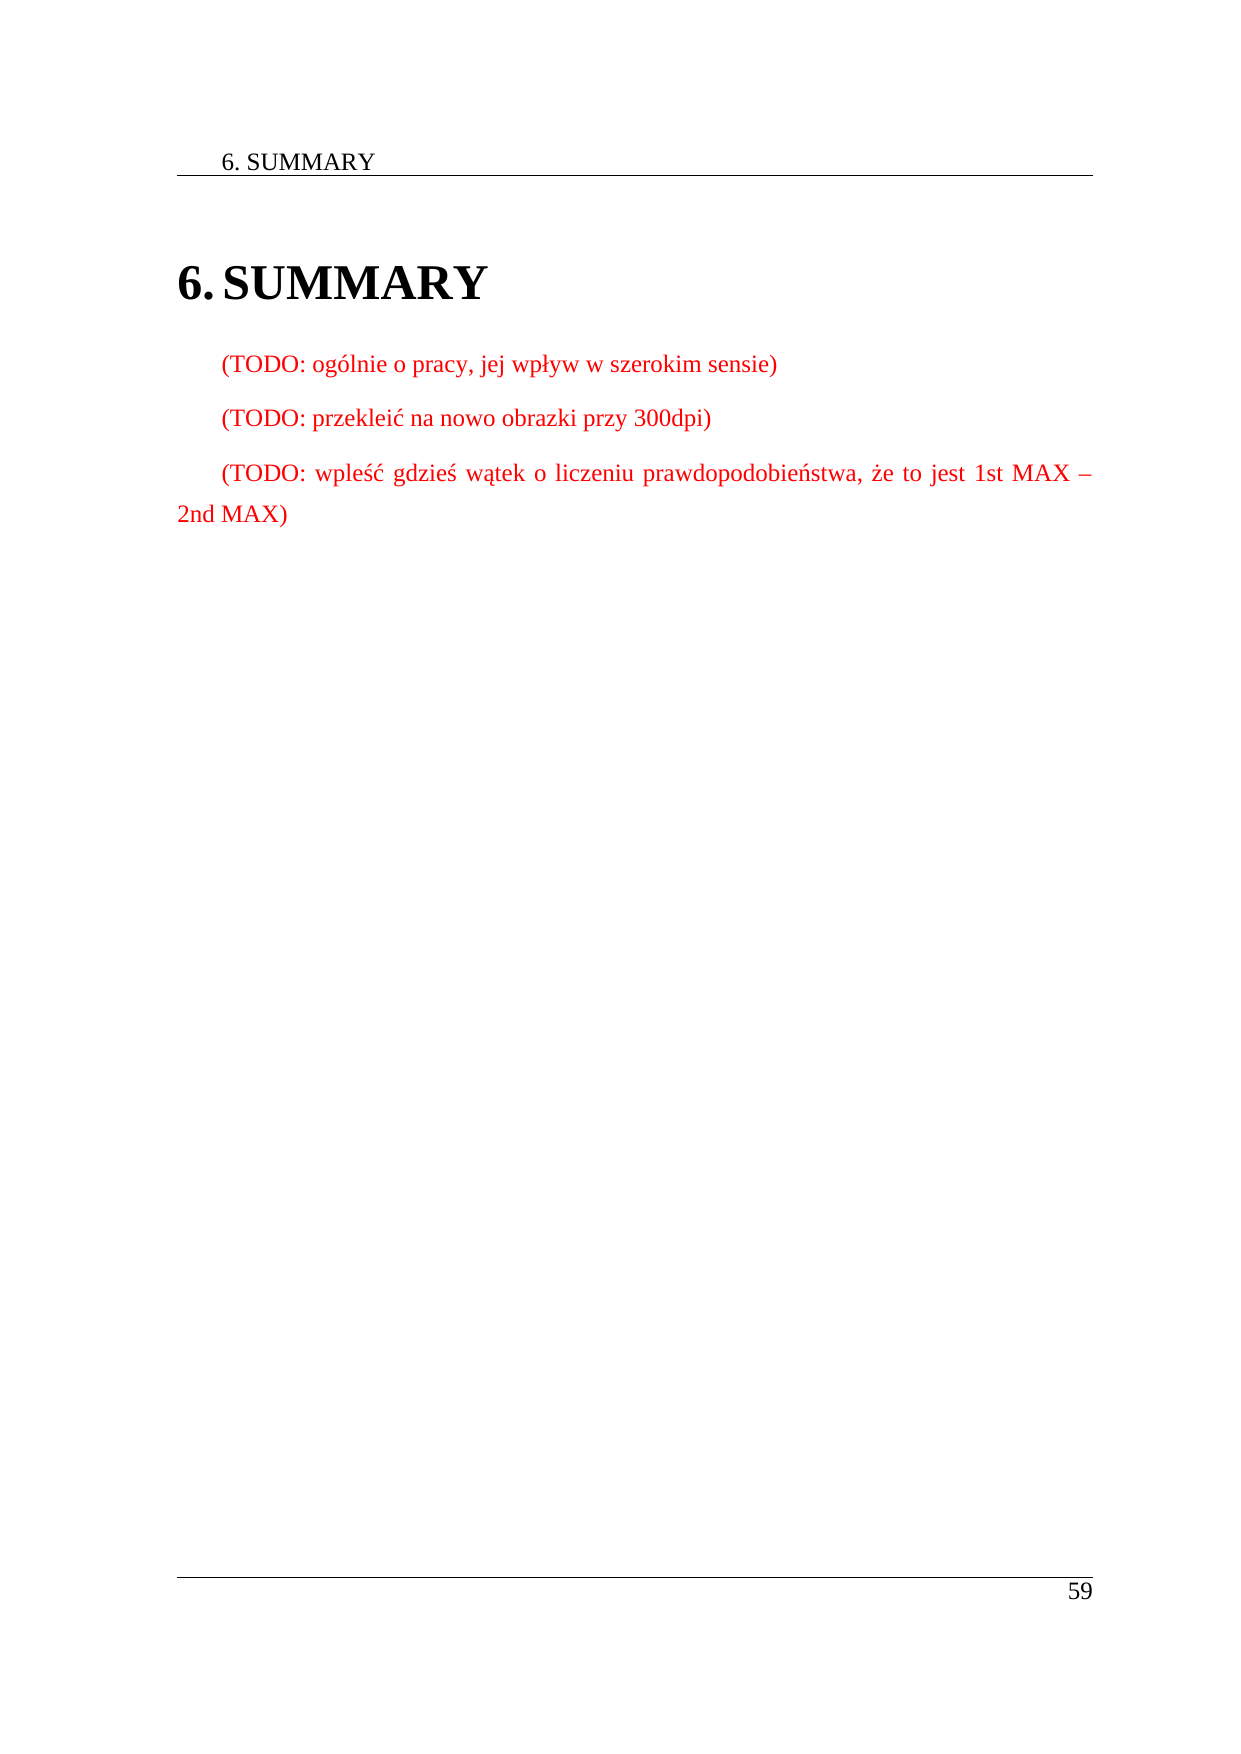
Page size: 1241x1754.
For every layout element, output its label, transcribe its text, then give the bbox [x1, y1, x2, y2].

text (TODO: wpleść gdzieś wątek o liczeniu prawdopodobieństwa, że to jest 1st MAX – 2nd MAX) [177, 459, 1093, 528]
text (TODO: przekleić na nowo obrazki przy 300dpi) [177, 404, 1093, 432]
text (TODO: ogólnie o pracy, jej wpływ w szerokim sensie) [177, 351, 1093, 378]
subtitle SUMMARY [177, 255, 1093, 310]
